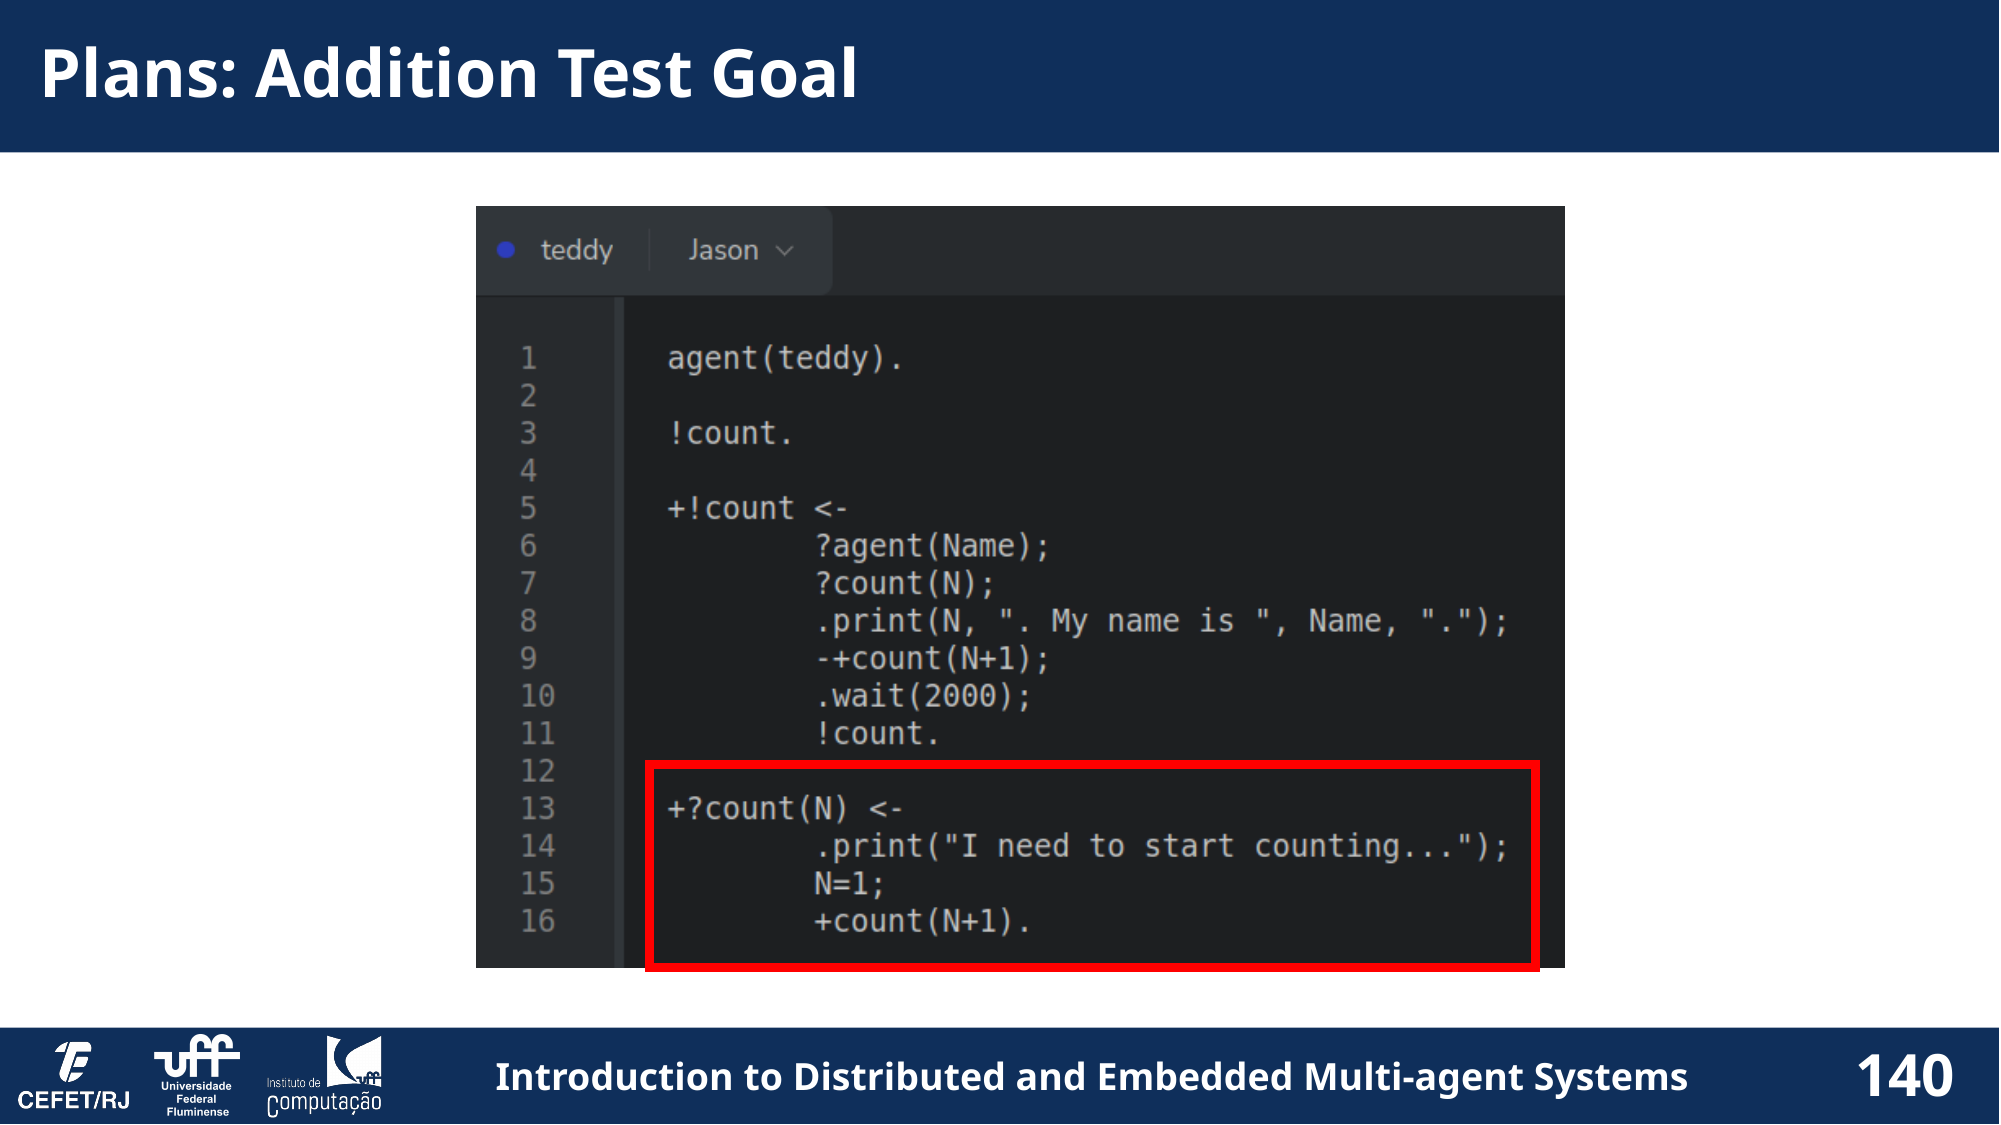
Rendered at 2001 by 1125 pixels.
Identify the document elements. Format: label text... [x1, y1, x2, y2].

picture [476, 206, 1565, 968]
picture [265, 1033, 383, 1118]
text_box Plans: Addition Test Goal [25, 23, 1999, 119]
picture [153, 1033, 241, 1121]
picture [654, 769, 1531, 963]
picture [18, 1021, 129, 1125]
